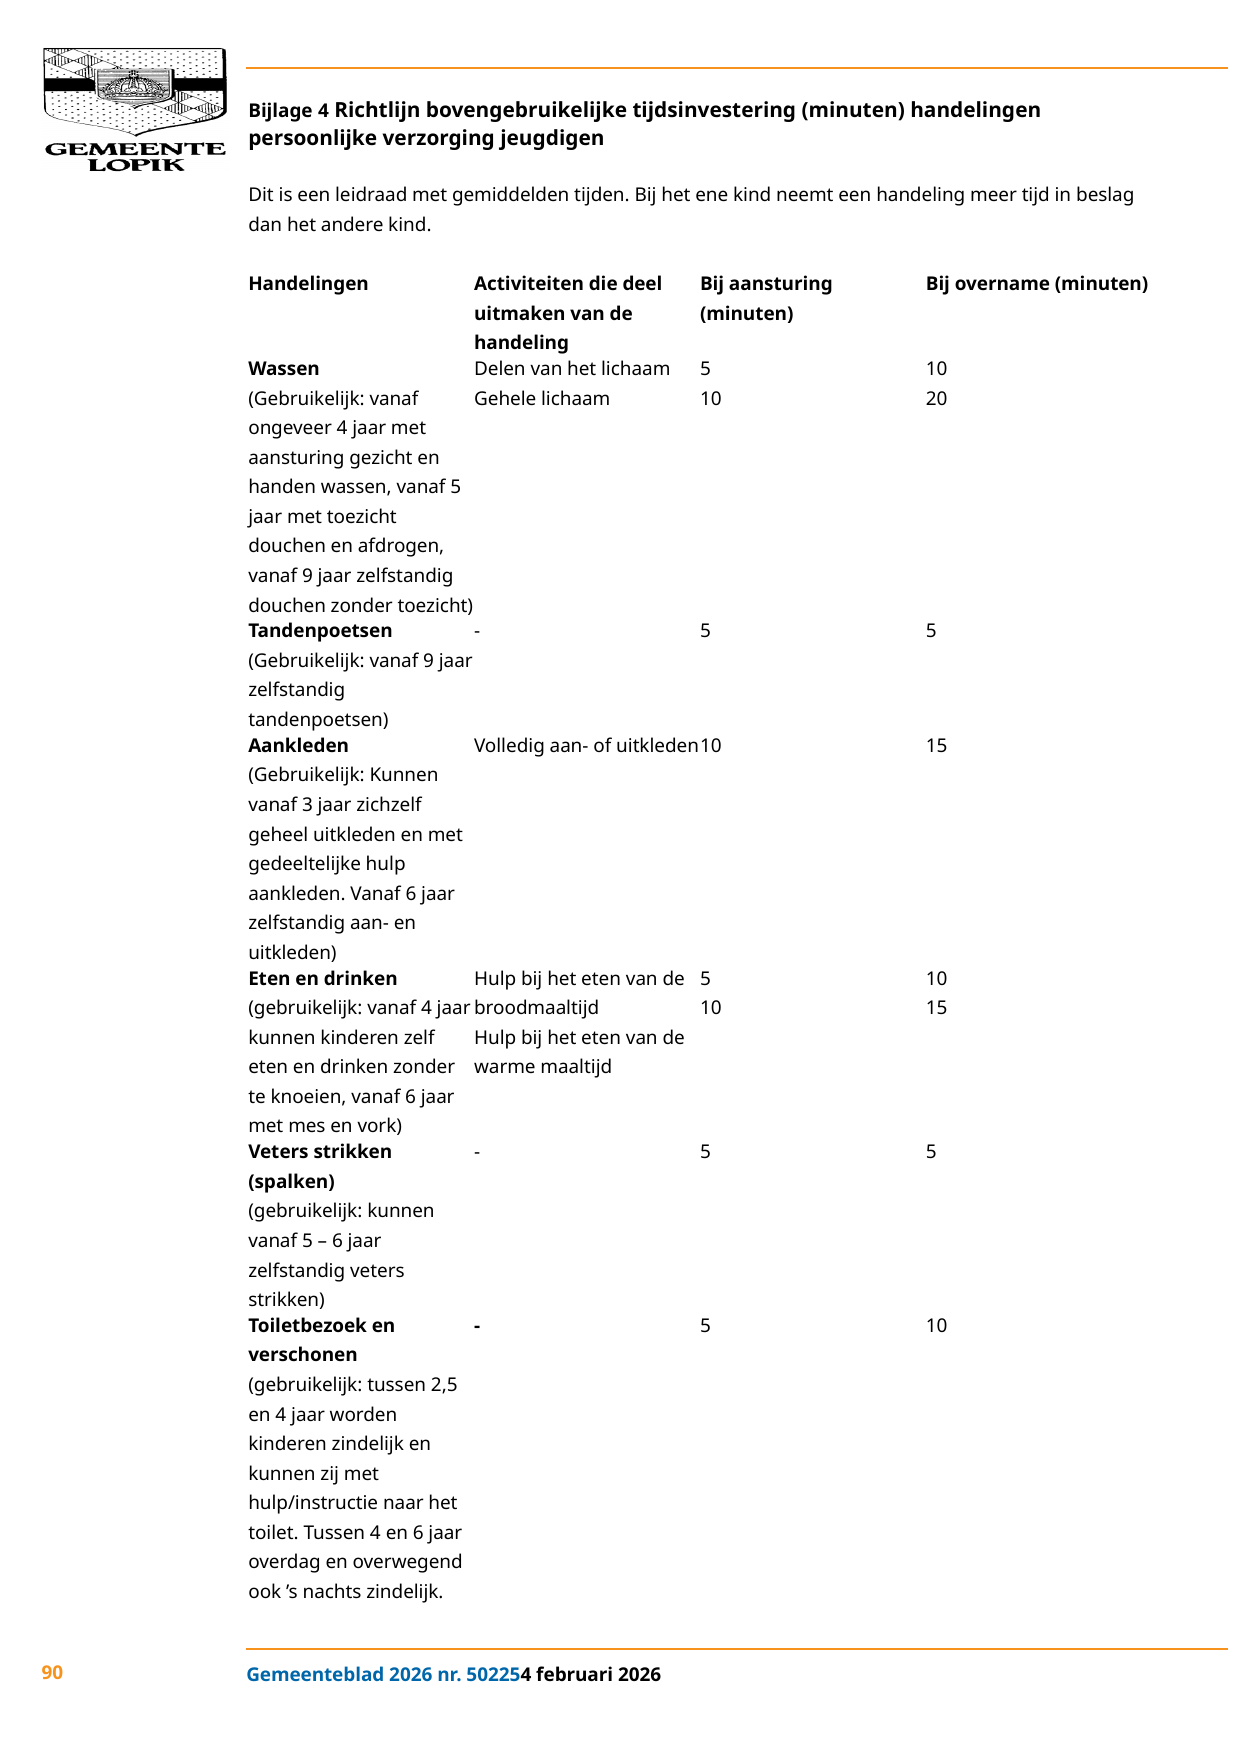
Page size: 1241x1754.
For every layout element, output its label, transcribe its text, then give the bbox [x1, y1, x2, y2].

table_header Handelingen [248, 270, 474, 355]
table_cell 10 [926, 1312, 1152, 1604]
table_cell Toiletbezoek en verschonen (gebruikelijk: tussen 2,5 en 4 jaar worden kinderen zindelijk en kunnen zij met hulp/instructie naar het toilet. Tussen 4 en 6 jaar overdag en overwegend ook ’s nachts zindelijk. [248, 1312, 474, 1604]
text Dit is een leidraad met gemiddelden tijden. Bij het ene kind neemt een handeling meer tijd in beslag dan het andere kind. [248, 181, 1152, 237]
table_cell 10 [700, 732, 926, 965]
table_cell Tandenpoetsen (Gebruikelijk: vanaf 9 jaar zelfstandig tandenpoetsen) [248, 618, 474, 732]
table_cell 5 [926, 618, 1152, 732]
table_cell Volledig aan- of uitkleden [474, 732, 700, 965]
table_cell - [474, 1139, 700, 1312]
table_cell 15 [926, 732, 1152, 965]
table_cell Hulp bij het eten van de broodmaaltijd Hulp bij het eten van de warme maaltijd [474, 965, 700, 1138]
table_cell - [474, 618, 700, 732]
table_cell - [474, 1312, 700, 1604]
table_cell Eten en drinken (gebruikelijk: vanaf 4 jaar kunnen kinderen zelf eten en drinken zonder te knoeien, vanaf 6 jaar met mes en vork) [248, 965, 474, 1138]
table_cell 10 20 [926, 355, 1152, 617]
table_cell 5 10 [700, 965, 926, 1138]
table_cell 5 10 [700, 355, 926, 617]
table_cell Wassen (Gebruikelijk: vanaf ongeveer 4 jaar met aansturing gezicht en handen wassen, vanaf 5 jaar met toezicht douchen en afdrogen, vanaf 9 jaar zelfstandig douchen zonder toezicht) [248, 355, 474, 617]
table_cell 5 [700, 1139, 926, 1312]
table_cell 10 15 [926, 965, 1152, 1138]
table_cell 5 [700, 1312, 926, 1604]
text Bijlage 4 Richtlijn bovengebruikelijke tijdsinvestering (minuten) handelingen persoonlijke verzorging jeugdigen [248, 95, 1152, 152]
table_header Bij overname (minuten) [926, 270, 1152, 355]
table_header Bij aansturing (minuten) [700, 270, 926, 355]
picture [41, 47, 231, 172]
table_header Activiteiten die deel uitmaken van de handeling [474, 270, 700, 355]
table_cell Aankleden (Gebruikelijk: Kunnen vanaf 3 jaar zichzelf geheel uitkleden en met gedeeltelijke hulp aankleden. Vanaf 6 jaar zelfstandig aan- en uitkleden) [248, 732, 474, 965]
table_cell 5 [926, 1139, 1152, 1312]
table_cell Veters strikken (spalken) (gebruikelijk: kunnen vanaf 5 – 6 jaar zelfstandig veters strikken) [248, 1139, 474, 1312]
table_cell 5 [700, 618, 926, 732]
table_cell Delen van het lichaam Gehele lichaam [474, 355, 700, 617]
